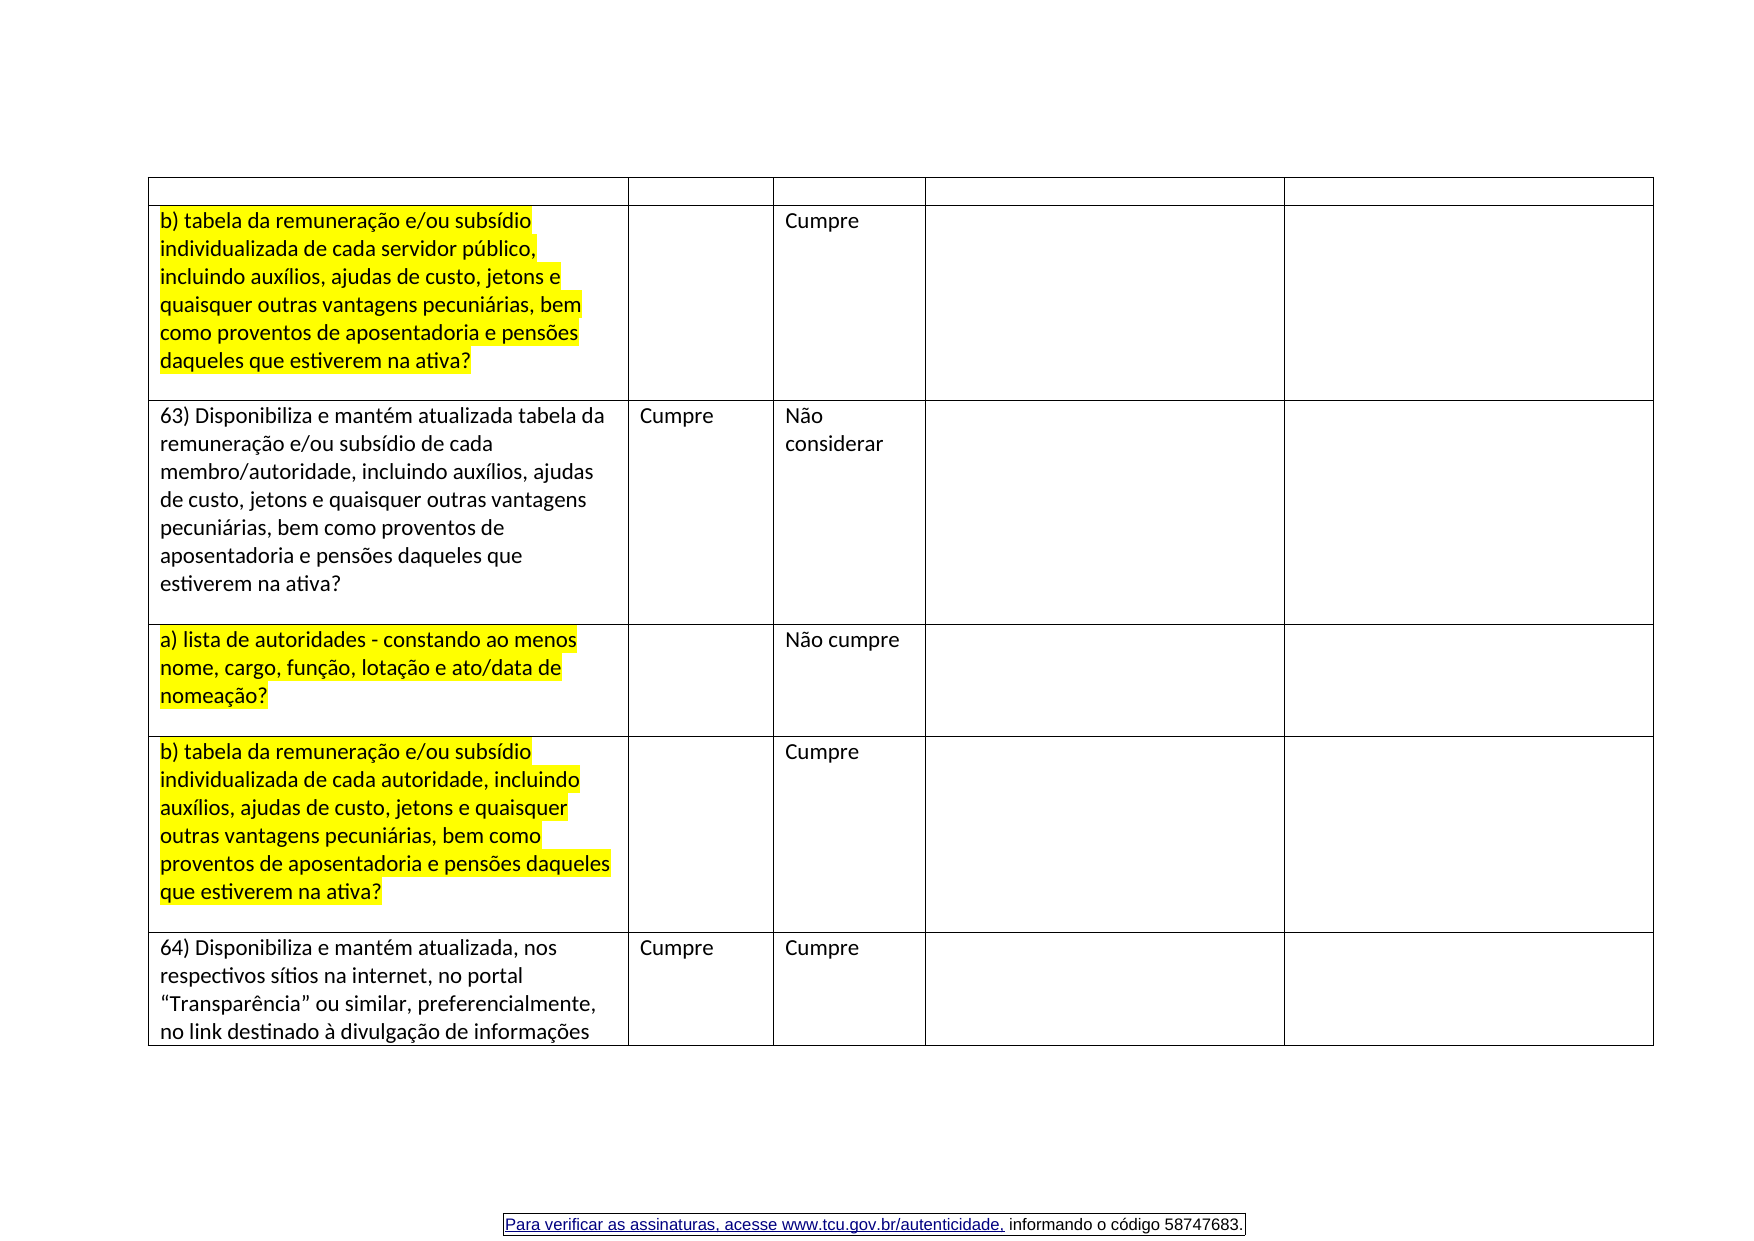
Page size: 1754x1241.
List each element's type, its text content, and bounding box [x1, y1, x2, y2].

table_cell b) tabela da remuneração e/ou subsídio individualizada de cada servidor público, incluindo auxílios, ajudas de custo, jetons e quaisquer outras vantagens pecuniárias, bem como proventos de aposentadoria e pensões daqueles que estiverem na ativa? [149, 206, 628, 400]
table_cell [926, 206, 1284, 400]
table_cell Cumpre [774, 933, 925, 1045]
table_cell [629, 625, 773, 736]
table_cell 64) Disponibiliza e mantém atualizada, nos respectivos sítios na internet, no portal “Transparência” ou similar, preferencialmente, no link destinado à divulgação de informações [149, 933, 628, 1045]
table_cell [926, 737, 1284, 932]
table_cell [629, 206, 773, 400]
table_cell Cumpre [774, 737, 925, 932]
table_header [1285, 178, 1653, 205]
table_header [629, 178, 773, 205]
table_header [149, 178, 628, 205]
table_cell b) tabela da remuneração e/ou subsídio individualizada de cada autoridade, incluindo auxílios, ajudas de custo, jetons e quaisquer outras vantagens pecuniárias, bem como proventos de aposentadoria e pensões daqueles que estiverem na ativa? [149, 737, 628, 932]
table_header [774, 178, 925, 205]
table_cell [1285, 933, 1653, 1045]
table_header [926, 178, 1284, 205]
table_cell [1285, 206, 1653, 400]
table_cell Não cumpre [774, 625, 925, 736]
table_cell a) lista de autoridades - constando ao menos nome, cargo, função, lotação e ato/data de nomeação? [149, 625, 628, 736]
table_cell [1285, 625, 1653, 736]
table_cell Cumpre [629, 933, 773, 1045]
table_cell 63) Disponibiliza e mantém atualizada tabela da remuneração e/ou subsídio de cada membro/autoridade, incluindo auxílios, ajudas de custo, jetons e quaisquer outras vantagens pecuniárias, bem como proventos de aposentadoria e pensões daqueles que estiverem na ativa? [149, 401, 628, 624]
table_cell Cumpre [774, 206, 925, 400]
table_cell Cumpre [629, 401, 773, 624]
table_cell [629, 737, 773, 932]
table_cell [1285, 401, 1653, 624]
table_cell [1285, 737, 1653, 932]
table_cell [926, 401, 1284, 624]
table_cell Não considerar [774, 401, 925, 624]
table_cell [926, 933, 1284, 1045]
table_cell [926, 625, 1284, 736]
